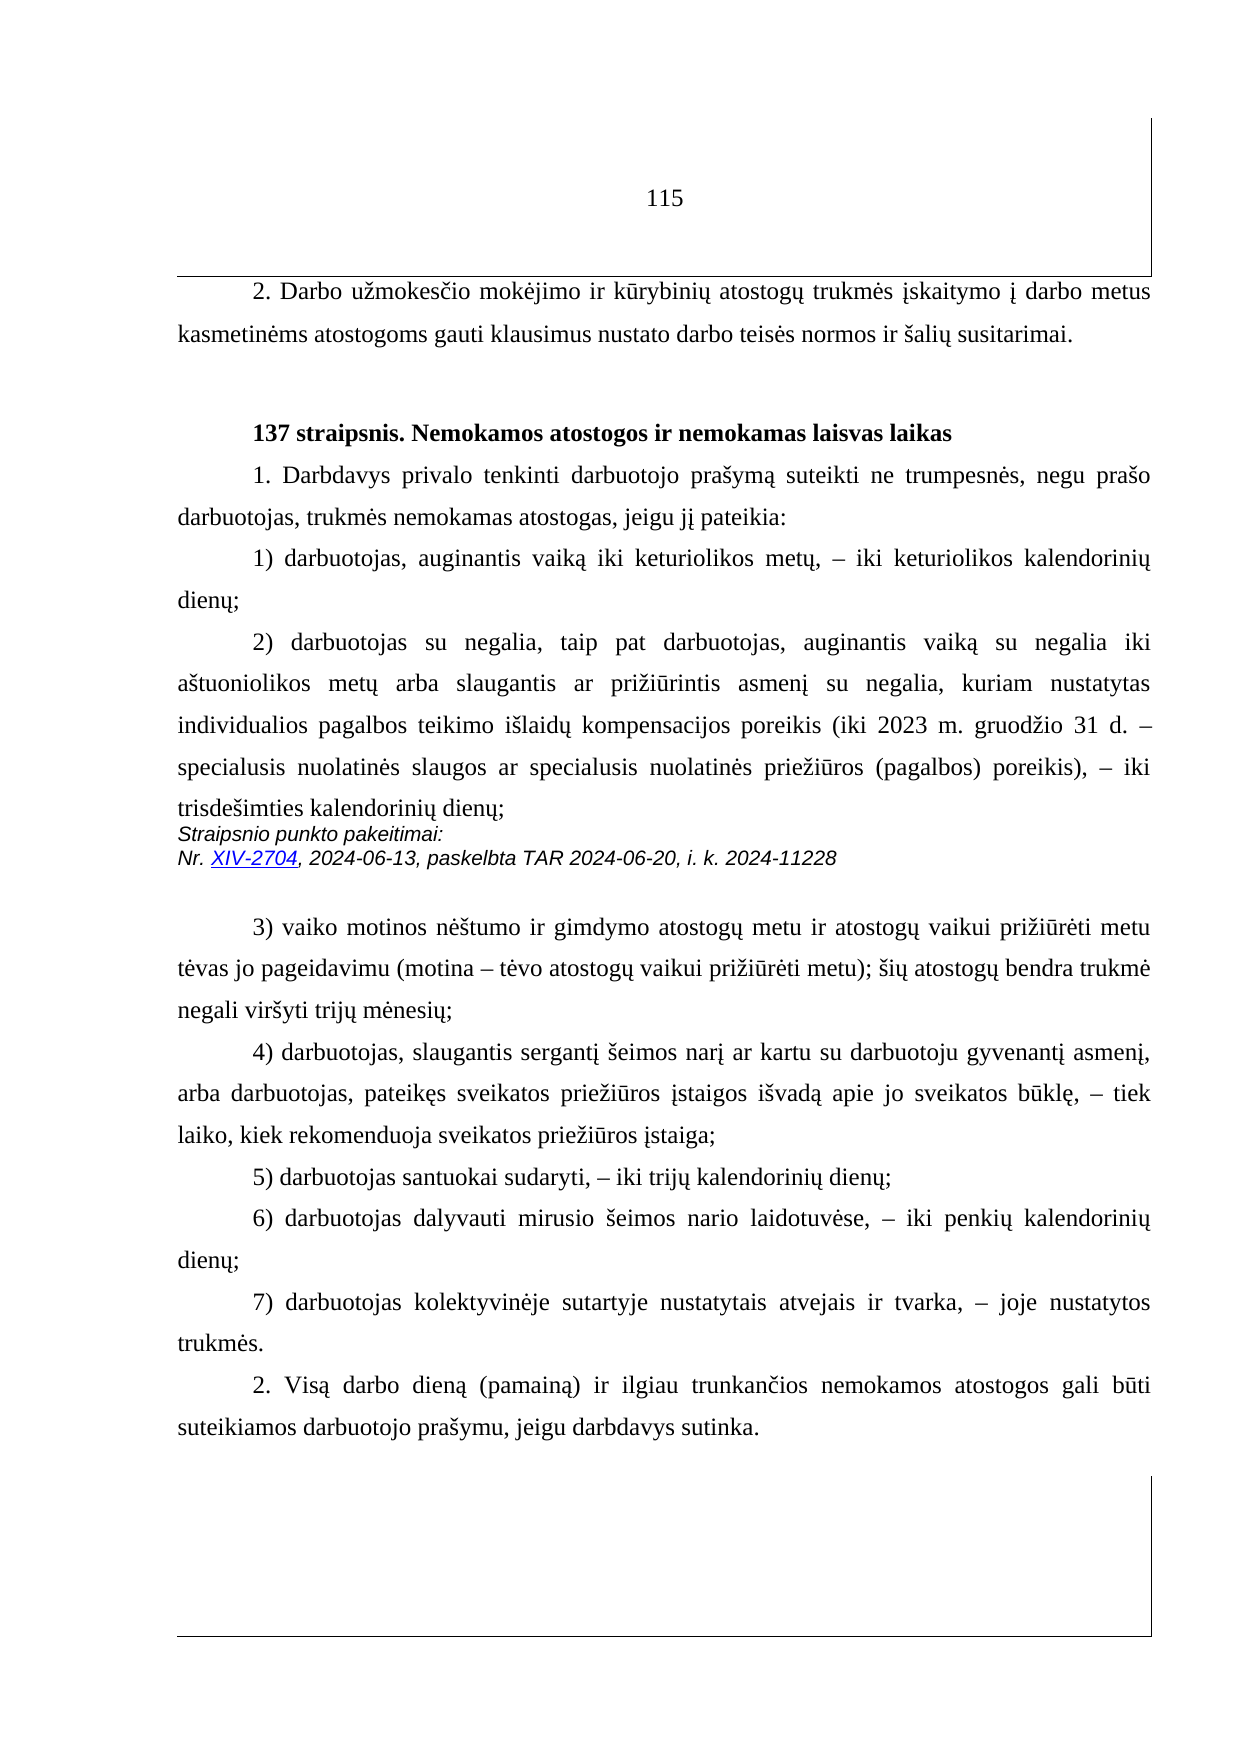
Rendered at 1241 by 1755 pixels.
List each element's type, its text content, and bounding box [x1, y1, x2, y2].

text 2. Darbo užmokesčio mokėjimo ir kūrybinių atostogų trukmės įskaitymo į darbo metus kasmetinėms atostogoms gauti klausimus nustato darbo teisės normos ir šalių susitarimai. [177, 276, 1152, 348]
text 2) darbuotojas su negalia, taip pat darbuotojas, auginantis vaiką su negalia iki aštuoniolikos metų arba slaugantis ar prižiūrintis asmenį su negalia, kuriam nustatytas individualios pagalbos teikimo išlaidų kompensacijos poreikis (iki 2023 m. gruodžio 31 d. – specialusis nuolatinės slaugos ar specialusis nuolatinės priežiūros (pagalbos) poreikis), – iki trisdešimties kalendorinių dienų; [177, 614, 1152, 822]
text Straipsnio punkto pakeitimai: [177, 822, 1152, 846]
text 5) darbuotojas santuokai sudaryti, – iki trijų kalendorinių dienų; [177, 1149, 1152, 1190]
text 4) darbuotojas, slaugantis sergantį šeimos narį ar kartu su darbuotoju gyvenantį asmenį, arba darbuotojas, pateikęs sveikatos priežiūros įstaigos išvadą apie jo sveikatos būklę, – tiek laiko, kiek rekomenduoja sveikatos priežiūros įstaiga; [177, 1024, 1152, 1149]
text 7) darbuotojas kolektyvinėje sutartyje nustatytais atvejais ir tvarka, – joje nustatytos trukmės. [177, 1274, 1152, 1357]
text 1. Darbdavys privalo tenkinti darbuotojo prašymą suteikti ne trumpesnės, negu prašo darbuotojas, trukmės nemokamas atostogas, jeigu jį pateikia: [177, 447, 1152, 530]
text 1) darbuotojas, auginantis vaiką iki keturiolikos metų, – iki keturiolikos kalendorinių dienų; [177, 530, 1152, 614]
text 2. Visą darbo dieną (pamainą) ir ilgiau trunkančios nemokamos atostogos gali būti suteikiamos darbuotojo prašymu, jeigu darbdavys sutinka. [177, 1357, 1152, 1440]
text 3) vaiko motinos nėštumo ir gimdymo atostogų metu ir atostogų vaikui prižiūrėti metu tėvas jo pageidavimu (motina – tėvo atostogų vaikui prižiūrėti metu); šių atostogų bendra trukmė negali viršyti trijų mėnesių; [177, 899, 1152, 1024]
text 6) darbuotojas dalyvauti mirusio šeimos nario laidotuvėse, – iki penkių kalendorinių dienų; [177, 1190, 1152, 1274]
text Nr. XIV-2704, 2024-06-13, paskelbta TAR 2024-06-20, i. k. 2024-11228 [177, 846, 1152, 870]
text 137 straipsnis. Nemokamos atostogos ir nemokamas laisvas laikas [177, 405, 1152, 447]
